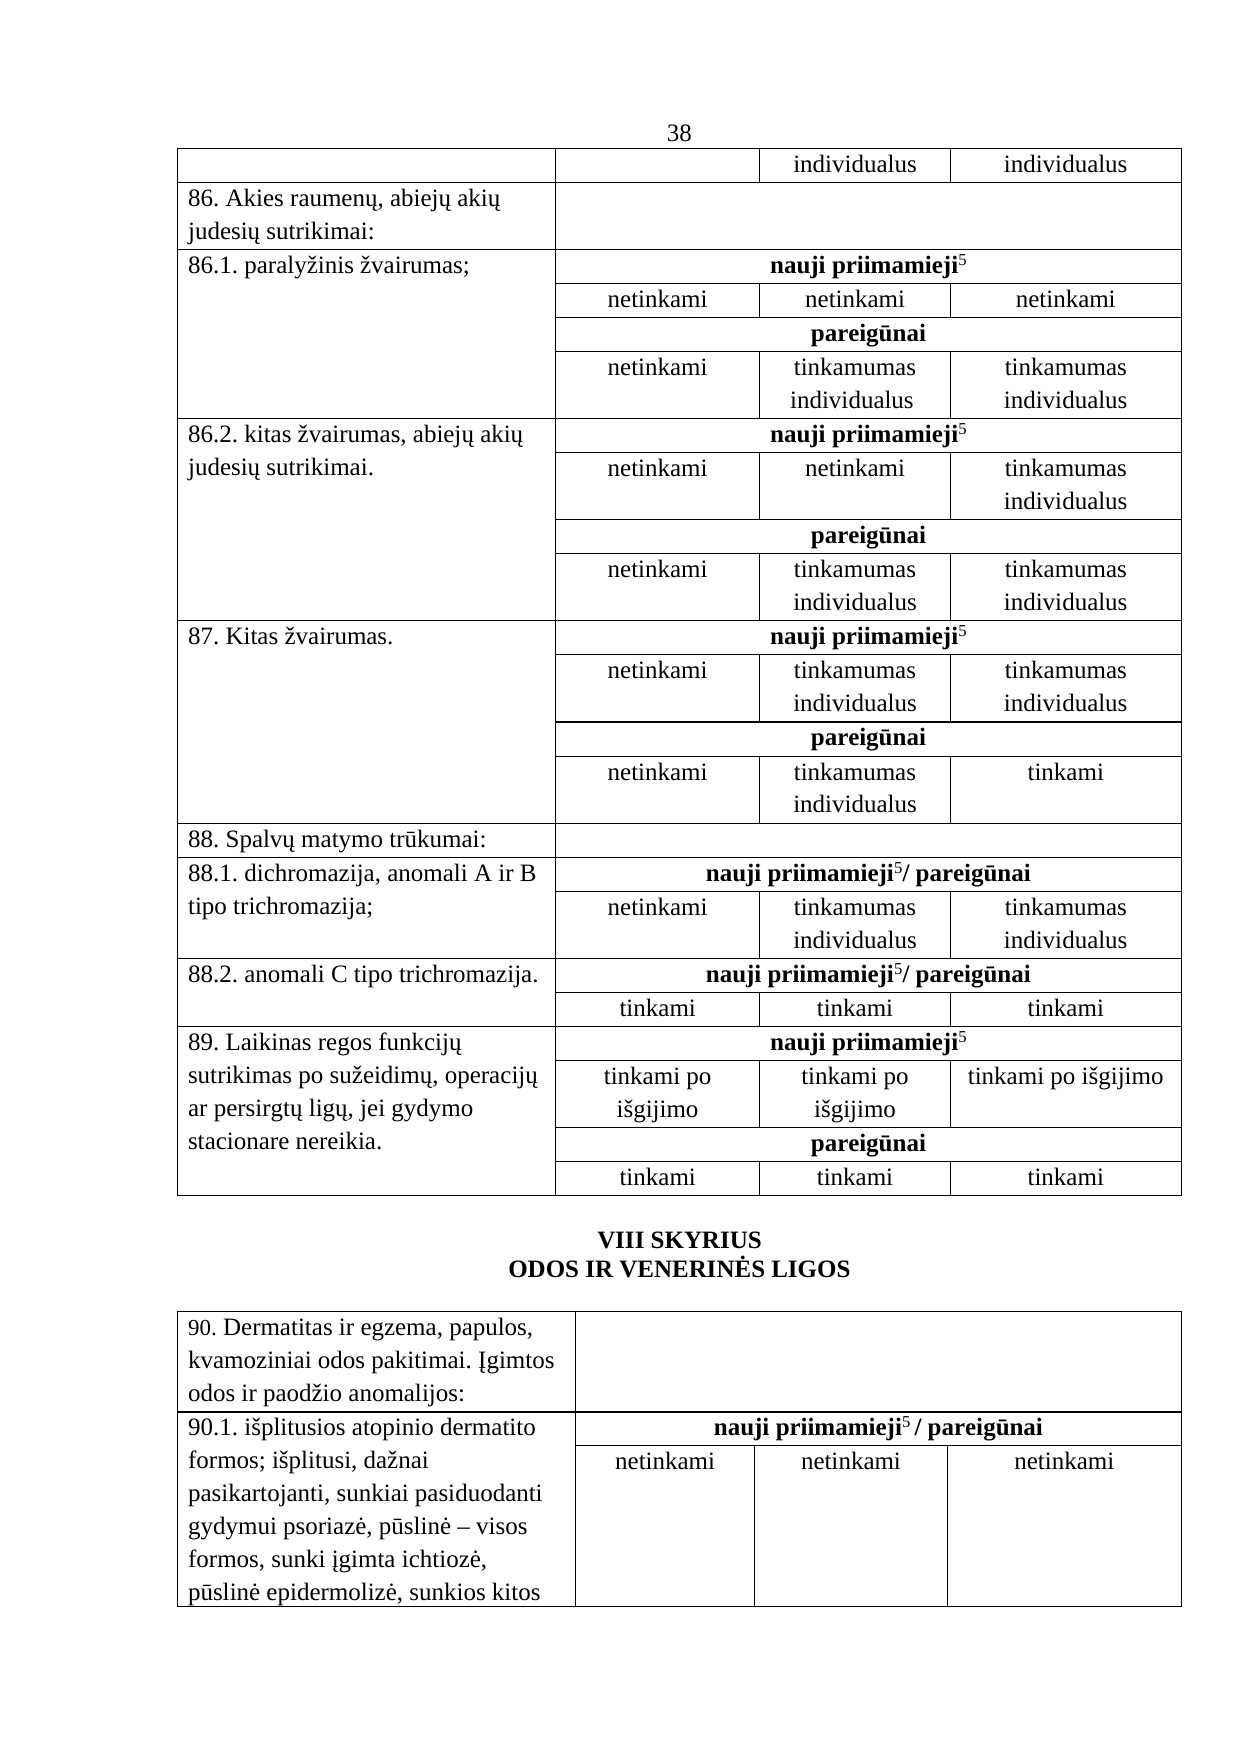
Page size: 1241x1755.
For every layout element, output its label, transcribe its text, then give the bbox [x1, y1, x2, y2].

table_cell tinkamumas individualus [951, 352, 1181, 418]
table_cell netinkami [556, 352, 759, 418]
table_cell tinkami po išgijimo [760, 1061, 950, 1127]
table_cell 88.2. anomali C tipo trichromazija. [178, 959, 555, 1026]
table_cell tinkami [951, 1162, 1181, 1195]
text ODOS IR VENERINĖS LIGOS [177, 1254, 1181, 1282]
table_cell [556, 149, 759, 182]
table_cell tinkami po išgijimo [951, 1061, 1181, 1127]
table_cell netinkami [760, 453, 950, 519]
table_cell netinkami [760, 284, 950, 317]
table_cell pareigūnai [556, 318, 1181, 351]
table_header [576, 1312, 1181, 1411]
table_cell netinkami [556, 554, 759, 620]
table_cell nauji priimamieji5 [556, 250, 1181, 283]
table_cell tinkamumas individualus [951, 453, 1181, 519]
table_cell tinkami [951, 757, 1181, 823]
table_cell nauji priimamieji5/ pareigūnai [556, 959, 1181, 992]
table_cell netinkami [755, 1446, 947, 1606]
table_cell pareigūnai [556, 1128, 1181, 1161]
table_cell individualus [951, 149, 1181, 182]
table_cell tinkami [556, 1162, 759, 1195]
table_cell nauji priimamieji5/ pareigūnai [556, 858, 1181, 891]
table_cell tinkami [951, 993, 1181, 1026]
table_cell 90.1. išplitusios atopinio dermatito formos; išplitusi, dažnai pasikartojanti, sunkiai pasiduodanti gydymui psoriazė, pūslinė – visos formos, sunki įgimta ichtiozė, pūslinė epidermolizė, sunkios kitos [178, 1413, 575, 1606]
table_cell tinkamumas individualus [760, 757, 950, 823]
table_cell netinkami [951, 284, 1181, 317]
table_cell 86.2. kitas žvairumas, abiejų akių judesių sutrikimai. [178, 419, 555, 620]
table_cell netinkami [556, 284, 759, 317]
table_cell individualus [760, 149, 950, 182]
table_cell tinkamumas individualus [951, 655, 1181, 721]
table_cell tinkamumas individualus [951, 554, 1181, 620]
table_cell tinkami [760, 993, 950, 1026]
table_cell 88. Spalvų matymo trūkumai: [178, 824, 555, 857]
table_cell tinkamumas individualus [760, 655, 950, 721]
table_cell netinkami [576, 1446, 754, 1606]
table_cell [178, 149, 555, 182]
table_cell tinkamumas individualus [760, 554, 950, 620]
table_cell netinkami [556, 655, 759, 721]
table_cell 89. Laikinas regos funkcijų sutrikimas po sužeidimų, operacijų ar persirgtų ligų, jei gydymo stacionare nereikia. [178, 1027, 555, 1195]
table_cell tinkami [760, 1162, 950, 1195]
table_cell nauji priimamieji5 [556, 419, 1181, 452]
table_cell tinkami po išgijimo [556, 1061, 759, 1127]
table_cell nauji priimamieji5 [556, 621, 1181, 654]
table_cell 88.1. dichromazija, anomali A ir B tipo trichromazija; [178, 858, 555, 958]
table_cell pareigūnai [556, 520, 1181, 553]
table_cell nauji priimamieji5 [556, 1027, 1181, 1060]
table_cell netinkami [556, 757, 759, 823]
table_cell [556, 183, 1181, 249]
table_cell netinkami [948, 1446, 1181, 1606]
table_cell pareigūnai [556, 723, 1181, 756]
table_cell tinkamumas individualus [760, 352, 950, 418]
table_cell tinkami [556, 993, 759, 1026]
text VIII SKYRIUS [177, 1225, 1181, 1254]
table_cell tinkamumas individualus [951, 892, 1181, 958]
table_cell 87. Kitas žvairumas. [178, 621, 555, 823]
table_header 90. Dermatitas ir egzema, papulos, kvamoziniai odos pakitimai. Įgimtos odos ir paodžio anomalijos: [178, 1312, 575, 1411]
table_cell netinkami [556, 453, 759, 519]
table_cell [556, 824, 1181, 857]
table_cell 86.1. paralyžinis žvairumas; [178, 250, 555, 418]
table_cell nauji priimamieji5 / pareigūnai [576, 1413, 1181, 1445]
table_cell netinkami [556, 892, 759, 958]
table_cell tinkamumas individualus [760, 892, 950, 958]
table_cell 86. Akies raumenų, abiejų akių judesių sutrikimai: [178, 183, 555, 249]
